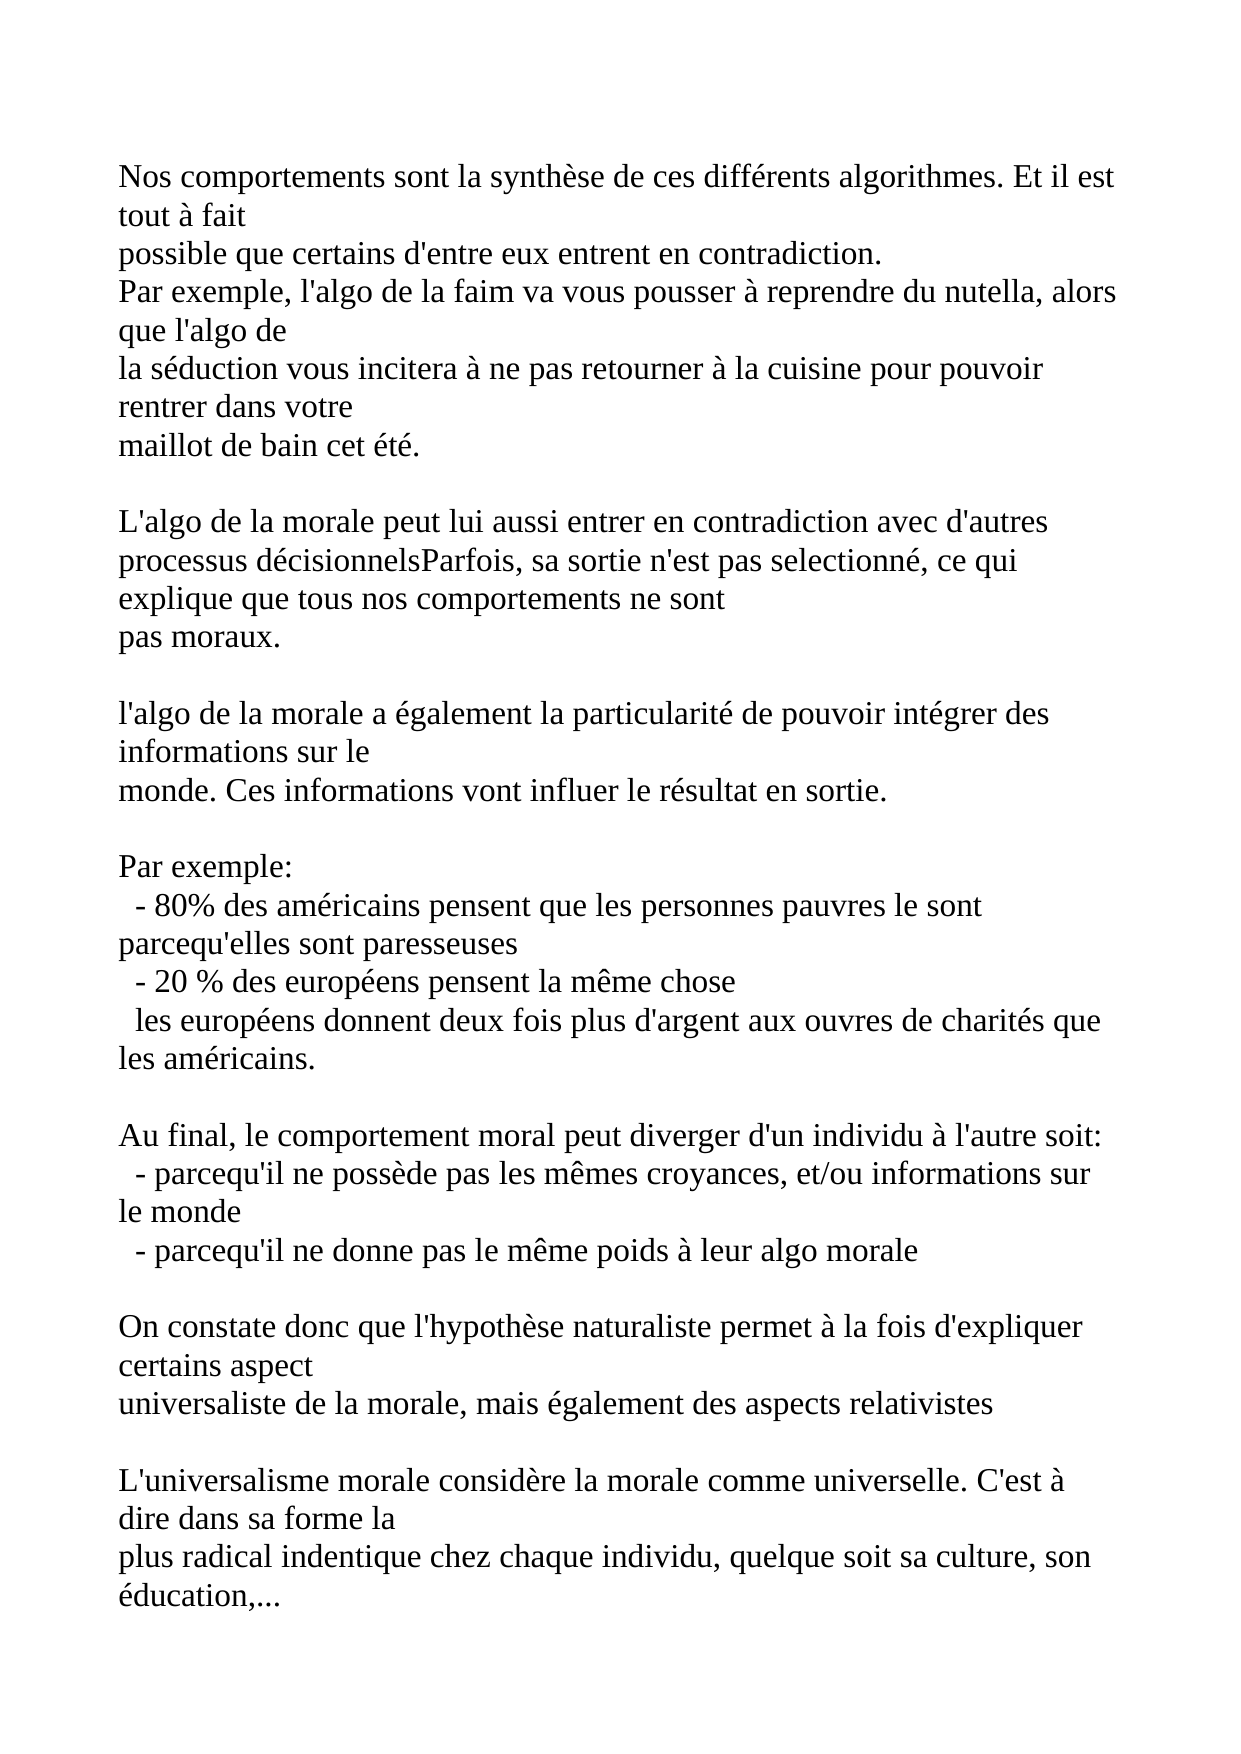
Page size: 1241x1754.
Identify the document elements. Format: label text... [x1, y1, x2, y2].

text monde. Ces informations vont influer le résultat en sortie. [118, 770, 1122, 808]
text possible que certains d'entre eux entrent en contradiction. [118, 233, 1122, 271]
text L'universalisme morale considère la morale comme universelle. C'est à dire dans sa forme la [118, 1460, 1122, 1536]
text On constate donc que l'hypothèse naturaliste permet à la fois d'expliquer certains aspect [118, 1306, 1122, 1383]
text - 20 % des européens pensent la même chose [118, 961, 1122, 1000]
text la séduction vous incitera à ne pas retourner à la cuisine pour pouvoir rentrer dans votre [118, 348, 1122, 425]
text Au final, le comportement moral peut diverger d'un individu à l'autre soit: [118, 1115, 1122, 1153]
text l'algo de la morale a également la particularité de pouvoir intégrer des informations sur le [118, 693, 1122, 770]
text Nos comportements sont la synthèse de ces différents algorithmes. Et il est tout à fait [118, 156, 1122, 233]
text Par exemple: [118, 846, 1122, 885]
text pas moraux. [118, 616, 1122, 655]
text plus radical indentique chez chaque individu, quelque soit sa culture, son éducation,... [118, 1536, 1122, 1613]
text maillot de bain cet été. [118, 425, 1122, 463]
text - parcequ'il ne donne pas le même poids à leur algo morale [118, 1230, 1122, 1268]
text L'algo de la morale peut lui aussi entrer en contradiction avec d'autres processus décisionnelsParfois, sa sortie n'est pas selectionné, ce qui explique que tous nos comportements ne sont [118, 501, 1122, 616]
text universaliste de la morale, mais également des aspects relativistes [118, 1383, 1122, 1421]
text Par exemple, l'algo de la faim va vous pousser à reprendre du nutella, alors que l'algo de [118, 271, 1122, 348]
text - parcequ'il ne possède pas les mêmes croyances, et/ou informations sur le monde [118, 1153, 1122, 1230]
text - 80% des américains pensent que les personnes pauvres le sont parcequ'elles sont paresseuses [118, 885, 1122, 961]
text les européens donnent deux fois plus d'argent aux ouvres de charités que les américains. [118, 1000, 1122, 1076]
